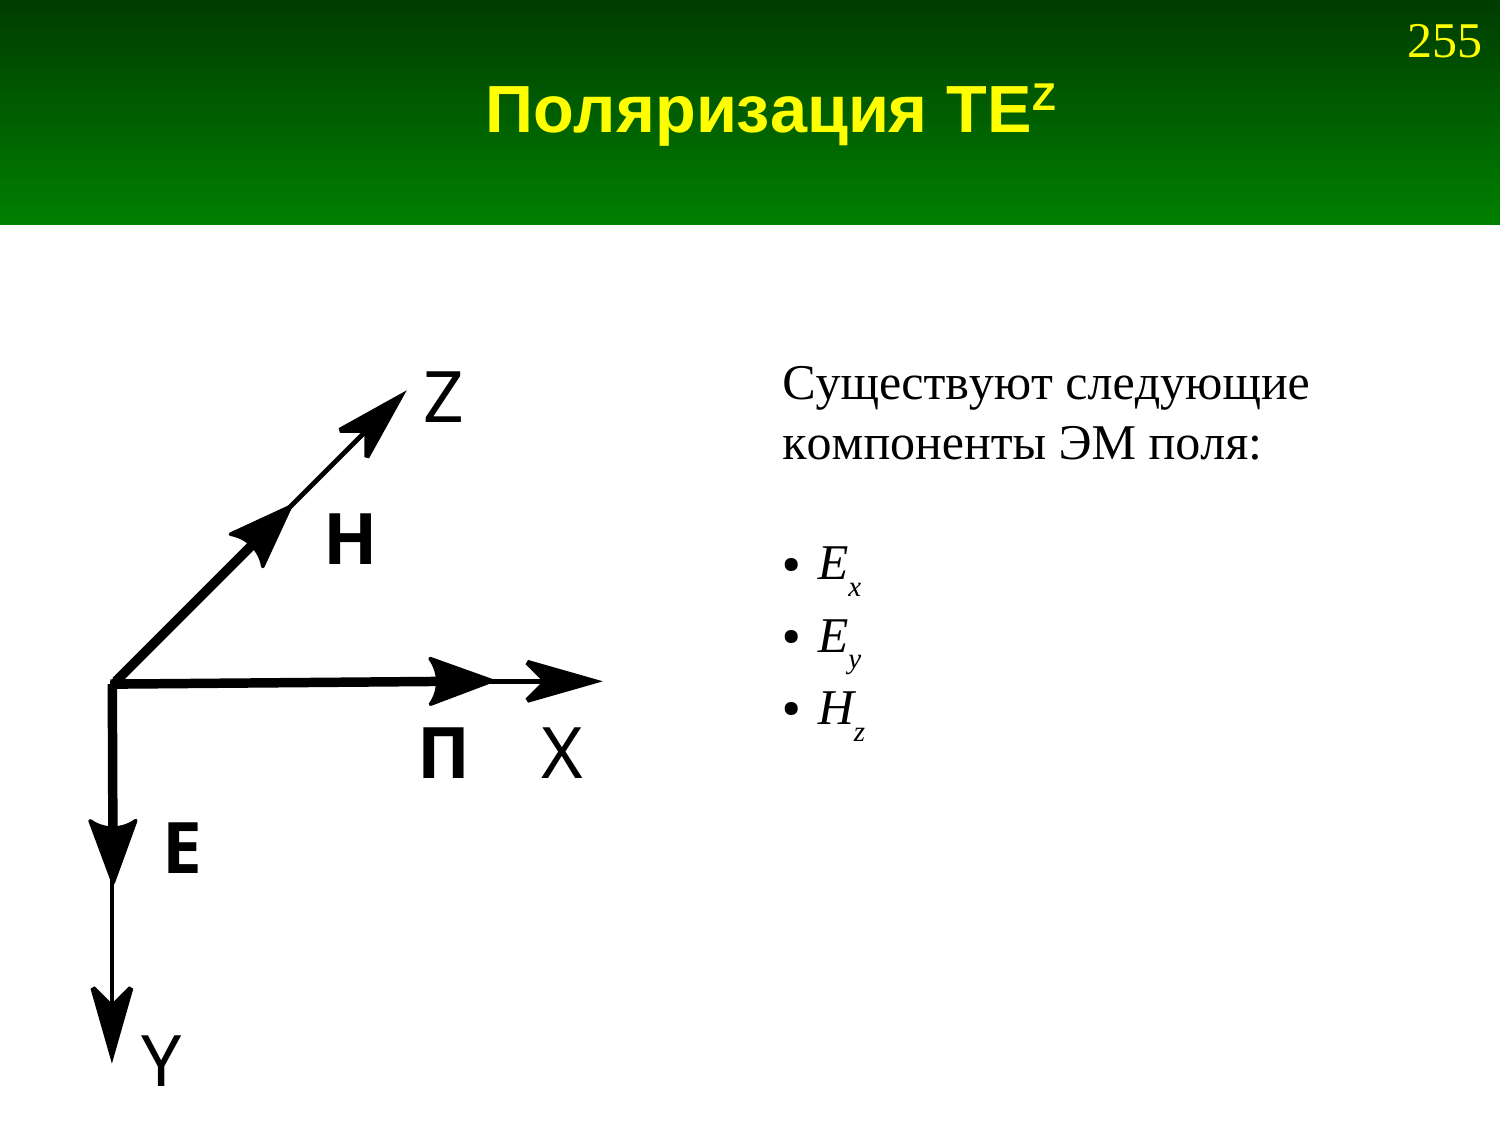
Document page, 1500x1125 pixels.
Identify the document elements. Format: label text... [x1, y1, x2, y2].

text_box Существуют следующие компоненты ЭМ поля: Ex Ey Hz [767, 342, 1326, 755]
picture [88, 370, 603, 1087]
title Поляризация TEZ [100, 7, 1441, 204]
